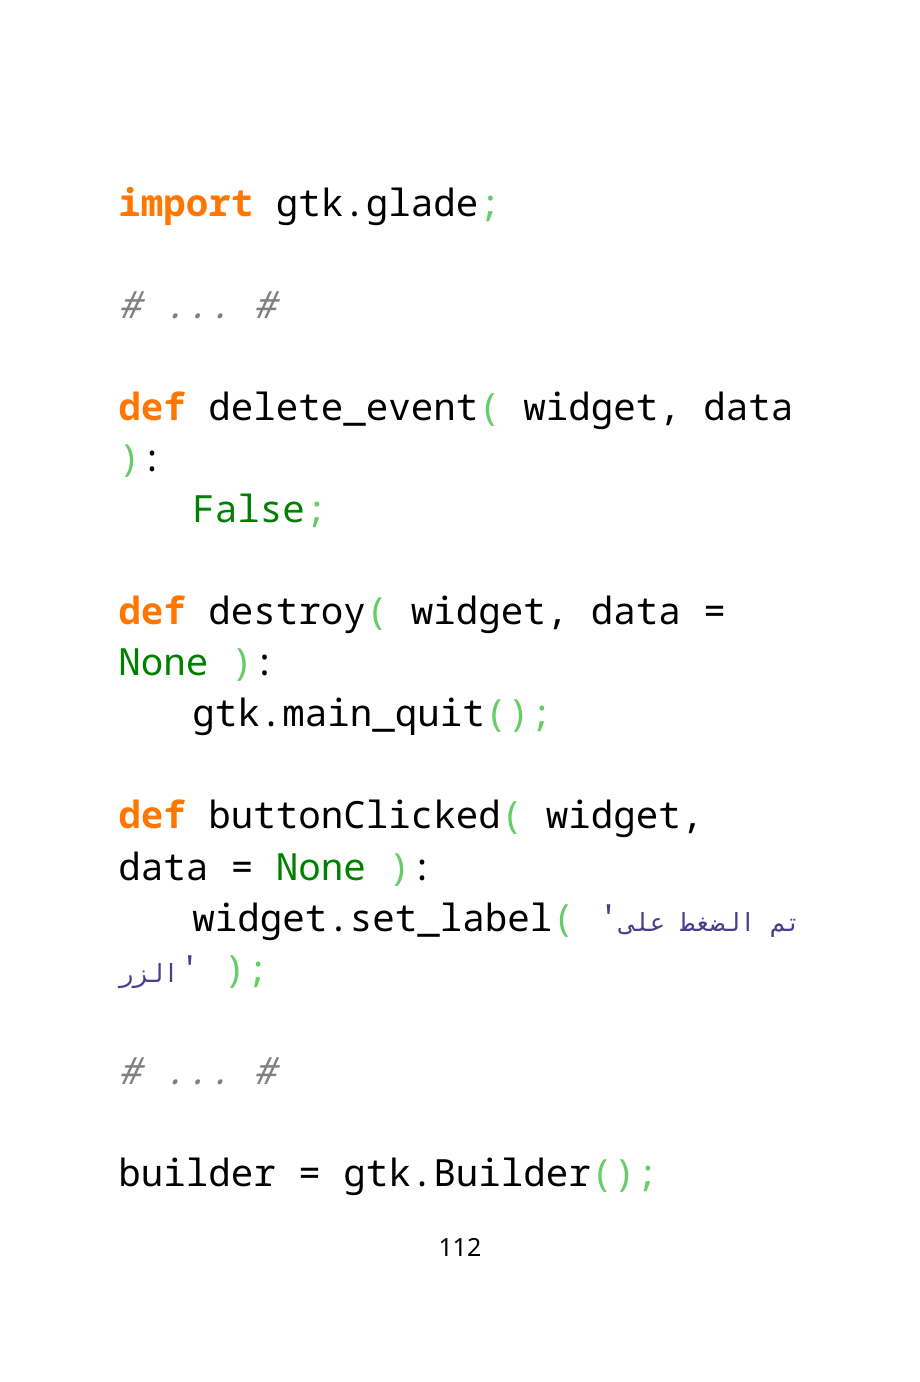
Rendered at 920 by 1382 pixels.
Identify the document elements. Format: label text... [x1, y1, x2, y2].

text builder = gtk.Builder(); [118, 1146, 801, 1197]
text def buttonClicked( widget, data = None ): [118, 789, 801, 891]
text import gtk.glade; [118, 176, 801, 227]
text # ... # [118, 278, 801, 329]
text # ... # [118, 1044, 801, 1095]
text gtk.main_quit(); [118, 687, 801, 738]
text False; [118, 483, 801, 534]
text widget.set_label( 'تم الضغط على الزر' ); [118, 891, 801, 993]
text def delete_event( widget, data ): [118, 381, 801, 483]
text def destroy( widget, data = None ): [118, 585, 801, 687]
